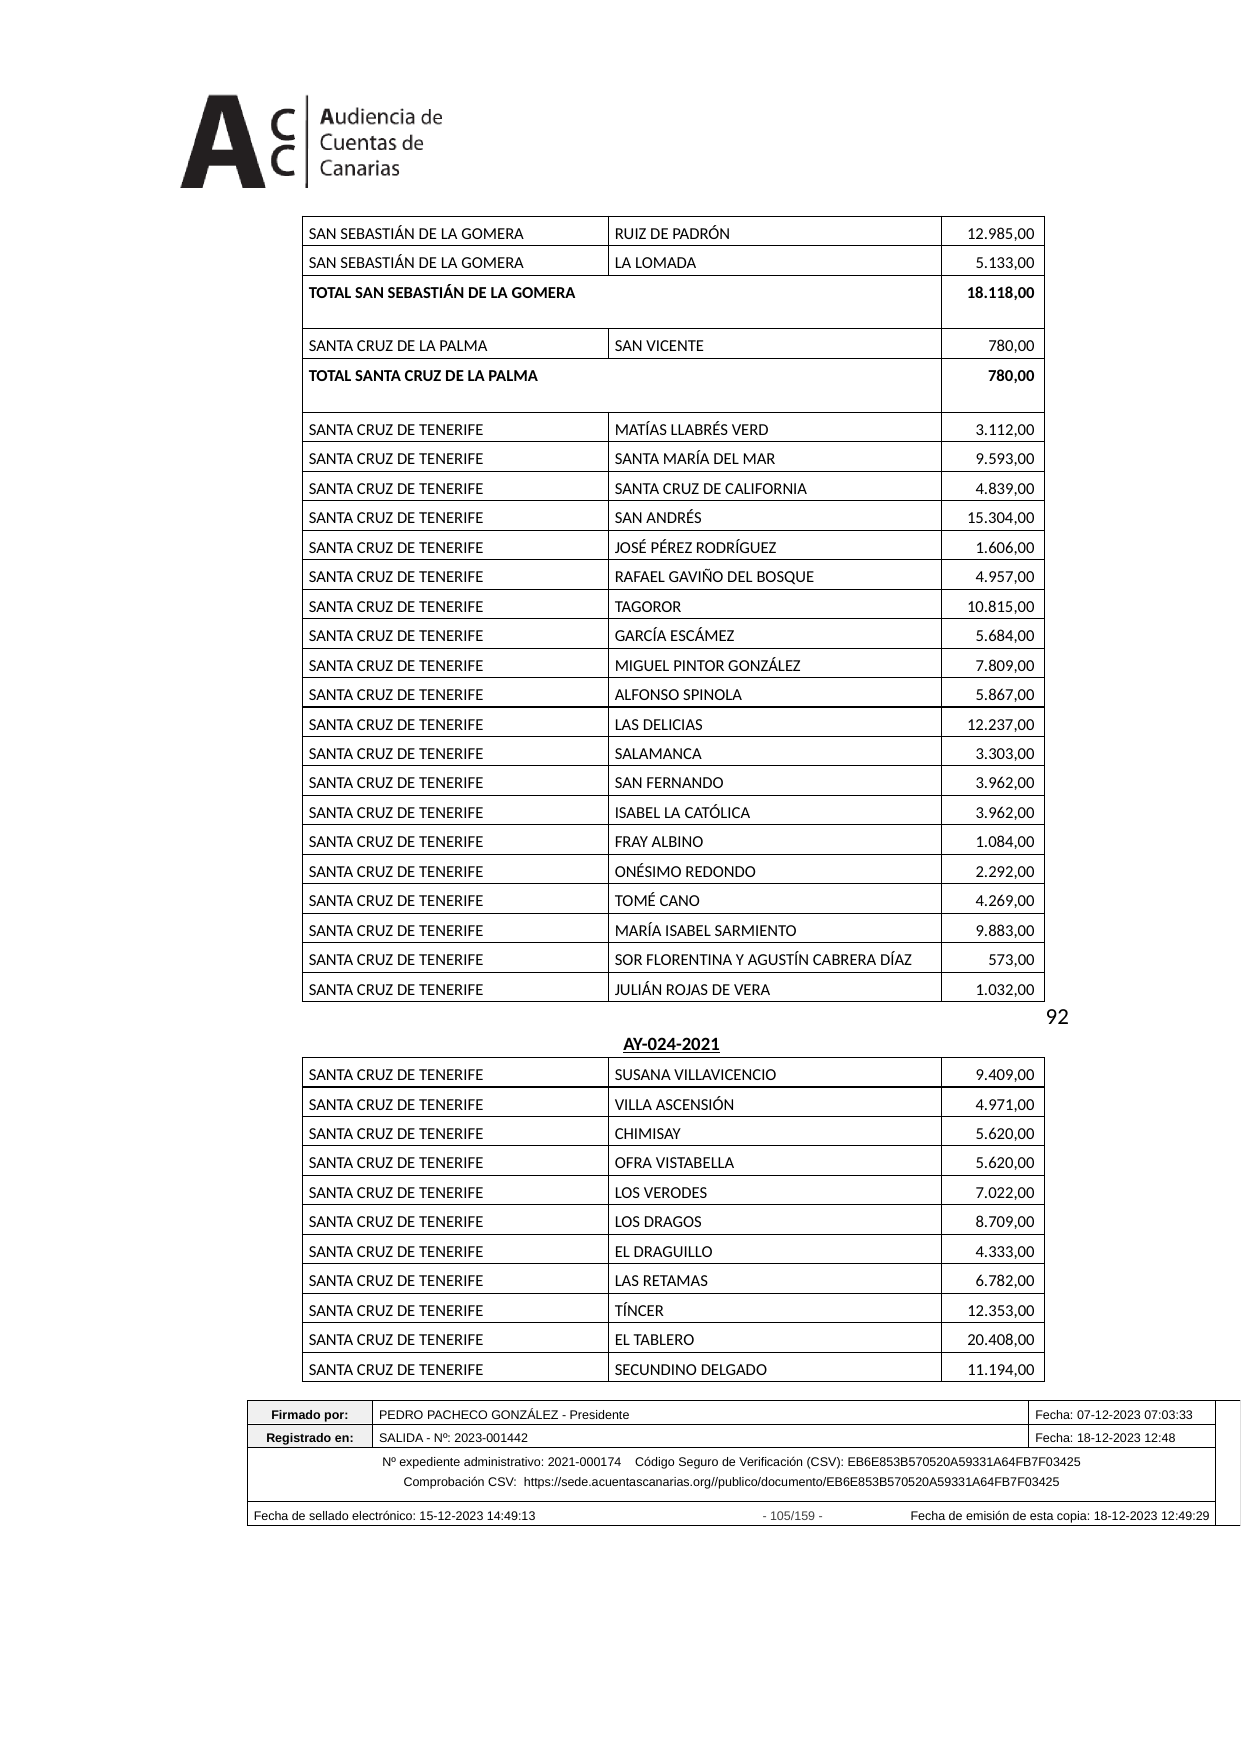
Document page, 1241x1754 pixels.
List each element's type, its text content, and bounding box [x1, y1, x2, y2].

table_cell [608, 359, 941, 412]
table_cell 4.333,00 [942, 1235, 1044, 1263]
table_cell 11.194,00 [942, 1353, 1044, 1381]
table_cell MIGUEL PINTOR GONZÁLEZ [609, 649, 941, 677]
table_cell JOSÉ PÉREZ RODRÍGUEZ [609, 531, 941, 559]
table_cell SOR FLORENTINA Y AGUSTÍN CABRERA DÍAZ [609, 943, 941, 972]
table_header SANTA CRUZ DE TENERIFE [303, 1058, 608, 1086]
table_cell SANTA CRUZ DE TENERIFE [303, 1205, 608, 1234]
table_cell SANTA CRUZ DE TENERIFE [303, 678, 608, 706]
table_cell TÍNCER [609, 1294, 941, 1322]
table_cell ONÉSIMO REDONDO [609, 855, 941, 883]
table_cell SAN SEBASTIÁN DE LA GOMERA [303, 217, 608, 245]
table_cell 3.962,00 [942, 766, 1044, 795]
table_cell SANTA CRUZ DE TENERIFE [303, 884, 608, 913]
table_cell SANTA CRUZ DE TENERIFE [303, 943, 608, 972]
table_cell SANTA CRUZ DE TENERIFE [303, 825, 608, 854]
table_cell ISABEL LA CATÓLICA [609, 796, 941, 824]
table_cell 12.237,00 [942, 708, 1044, 736]
table_cell CHIMISAY [609, 1117, 941, 1145]
table_cell 4.971,00 [942, 1088, 1044, 1116]
table_cell 8.709,00 [942, 1205, 1044, 1234]
table_cell SANTA MARÍA DEL MAR [609, 442, 941, 471]
table_cell [608, 276, 941, 328]
table_cell JULIÁN ROJAS DE VERA [609, 973, 941, 1001]
table_cell LA LOMADA [609, 246, 941, 274]
table_cell 12.985,00 [942, 217, 1044, 245]
table_cell 780,00 [942, 359, 1044, 412]
table_cell SANTA CRUZ DE TENERIFE [303, 1088, 608, 1116]
table_cell 18.118,00 [942, 276, 1044, 328]
table_cell SANTA CRUZ DE TENERIFE [303, 855, 608, 883]
text 92 [247, 1002, 1074, 1030]
table_cell LOS VERODES [609, 1176, 941, 1204]
table_cell LOS DRAGOS [609, 1205, 941, 1234]
table_cell 7.809,00 [942, 649, 1044, 677]
table_cell 2.292,00 [942, 855, 1044, 883]
table_cell 9.593,00 [942, 442, 1044, 471]
table_cell SANTA CRUZ DE TENERIFE [303, 1323, 608, 1352]
table_cell 7.022,00 [942, 1176, 1044, 1204]
table_cell VILLA ASCENSIÓN [609, 1088, 941, 1116]
table_cell 4.269,00 [942, 884, 1044, 913]
table_cell TAGOROR [609, 590, 941, 618]
table_cell SANTA CRUZ DE TENERIFE [303, 472, 608, 500]
table_cell SANTA CRUZ DE TENERIFE [303, 1235, 608, 1263]
table_cell 6.782,00 [942, 1264, 1044, 1293]
table_cell SANTA CRUZ DE LA PALMA [303, 329, 608, 358]
table_cell MARÍA ISABEL SARMIENTO [609, 914, 941, 942]
table_cell SANTA CRUZ DE TENERIFE [303, 619, 608, 647]
table_cell SANTA CRUZ DE TENERIFE [303, 501, 608, 529]
table_cell SANTA CRUZ DE TENERIFE [303, 590, 608, 618]
table_cell 1.032,00 [942, 973, 1044, 1001]
table_cell OFRA VISTABELLA [609, 1146, 941, 1175]
table_cell 10.815,00 [942, 590, 1044, 618]
table_cell 15.304,00 [942, 501, 1044, 529]
table_cell FRAY ALBINO [609, 825, 941, 854]
table_cell RUIZ DE PADRÓN [609, 217, 941, 245]
table_cell MATÍAS LLABRÉS VERD [609, 413, 941, 441]
table_cell SANTA CRUZ DE TENERIFE [303, 737, 608, 765]
table_cell 3.112,00 [942, 413, 1044, 441]
table_cell 1.606,00 [942, 531, 1044, 559]
table_cell SANTA CRUZ DE TENERIFE [303, 1176, 608, 1204]
table_cell SAN VICENTE [609, 329, 941, 358]
table_cell EL TABLERO [609, 1323, 941, 1352]
table_cell SANTA CRUZ DE TENERIFE [303, 766, 608, 795]
table_cell ALFONSO SPINOLA [609, 678, 941, 706]
table_cell 4.957,00 [942, 560, 1044, 588]
table_header SUSANA VILLAVICENCIO [609, 1058, 941, 1086]
table_cell SANTA CRUZ DE TENERIFE [303, 973, 608, 1001]
table_cell SANTA CRUZ DE TENERIFE [303, 796, 608, 824]
table_cell SANTA CRUZ DE TENERIFE [303, 413, 608, 441]
table_cell SAN FERNANDO [609, 766, 941, 795]
table_cell SANTA CRUZ DE TENERIFE [303, 1353, 608, 1381]
table_cell 780,00 [942, 329, 1044, 358]
table_cell 5.867,00 [942, 678, 1044, 706]
table_cell SANTA CRUZ DE TENERIFE [303, 914, 608, 942]
table_cell SAN SEBASTIÁN DE LA GOMERA [303, 246, 608, 274]
table_cell LAS RETAMAS [609, 1264, 941, 1293]
table_cell SANTA CRUZ DE TENERIFE [303, 531, 608, 559]
table_cell TOTAL SAN SEBASTIÁN DE LA GOMERA [303, 276, 608, 328]
table_cell 1.084,00 [942, 825, 1044, 854]
table_cell 3.962,00 [942, 796, 1044, 824]
table_cell RAFAEL GAVIÑO DEL BOSQUE [609, 560, 941, 588]
table_cell SANTA CRUZ DE TENERIFE [303, 560, 608, 588]
table_cell 9.883,00 [942, 914, 1044, 942]
table_cell SANTA CRUZ DE TENERIFE [303, 1294, 608, 1322]
table_cell SANTA CRUZ DE CALIFORNIA [609, 472, 941, 500]
table_cell 5.684,00 [942, 619, 1044, 647]
table_cell 12.353,00 [942, 1294, 1044, 1322]
table_cell 573,00 [942, 943, 1044, 972]
table_cell SANTA CRUZ DE TENERIFE [303, 1146, 608, 1175]
table_cell TOMÉ CANO [609, 884, 941, 913]
table_cell 20.408,00 [942, 1323, 1044, 1352]
table_cell SALAMANCA [609, 737, 941, 765]
table_cell SANTA CRUZ DE TENERIFE [303, 1117, 608, 1145]
table_cell SAN ANDRÉS [609, 501, 941, 529]
table_cell TOTAL SANTA CRUZ DE LA PALMA [303, 359, 608, 412]
table_cell 4.839,00 [942, 472, 1044, 500]
table_cell SECUNDINO DELGADO [609, 1353, 941, 1381]
table_cell SANTA CRUZ DE TENERIFE [303, 708, 608, 736]
table_cell LAS DELICIAS [609, 708, 941, 736]
text AY-024-2021 [623, 1032, 1100, 1055]
table_cell 5.620,00 [942, 1117, 1044, 1145]
table_cell SANTA CRUZ DE TENERIFE [303, 1264, 608, 1293]
table_cell SANTA CRUZ DE TENERIFE [303, 649, 608, 677]
table_cell 5.620,00 [942, 1146, 1044, 1175]
table_cell GARCÍA ESCÁMEZ [609, 619, 941, 647]
table_cell 5.133,00 [942, 246, 1044, 274]
table_cell EL DRAGUILLO [609, 1235, 941, 1263]
table_cell 3.303,00 [942, 737, 1044, 765]
table_header 9.409,00 [942, 1058, 1044, 1086]
table_cell SANTA CRUZ DE TENERIFE [303, 442, 608, 471]
